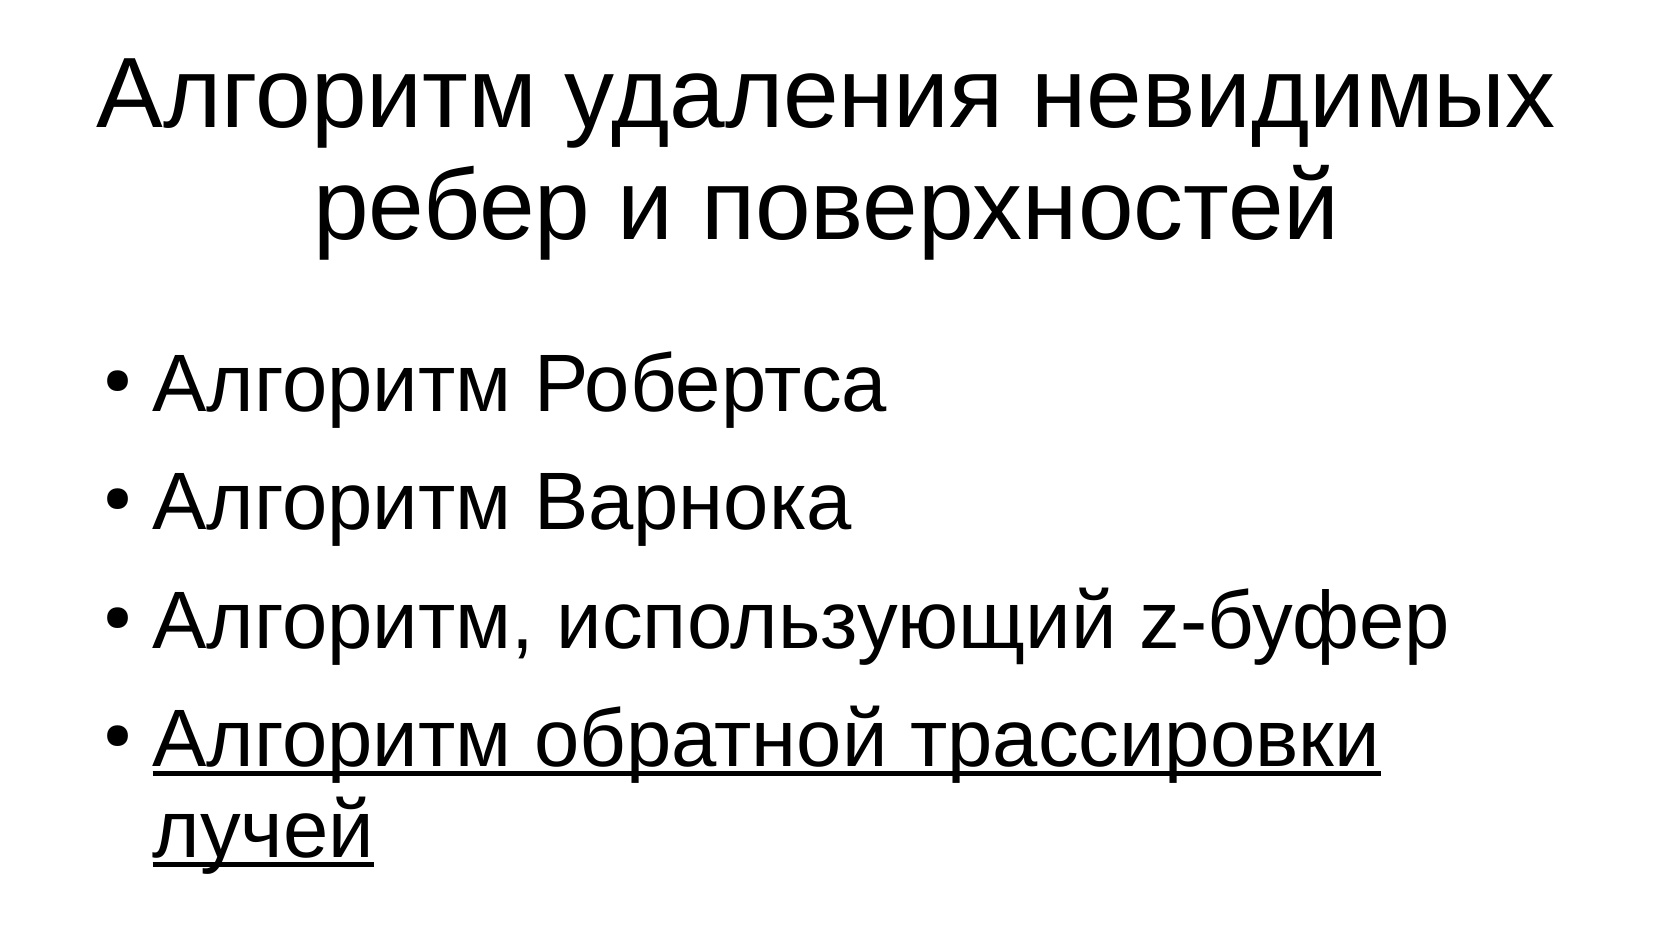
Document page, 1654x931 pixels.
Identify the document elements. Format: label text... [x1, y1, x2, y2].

title Алгоритм удаления невидимых ребер и поверхностей [82, 0, 1571, 338]
list Алгоритм Робертса Алгоритм Варнока Алгоритм, использующий z-буфер Алгоритм обратной трассировки лучей [86, 337, 1576, 877]
